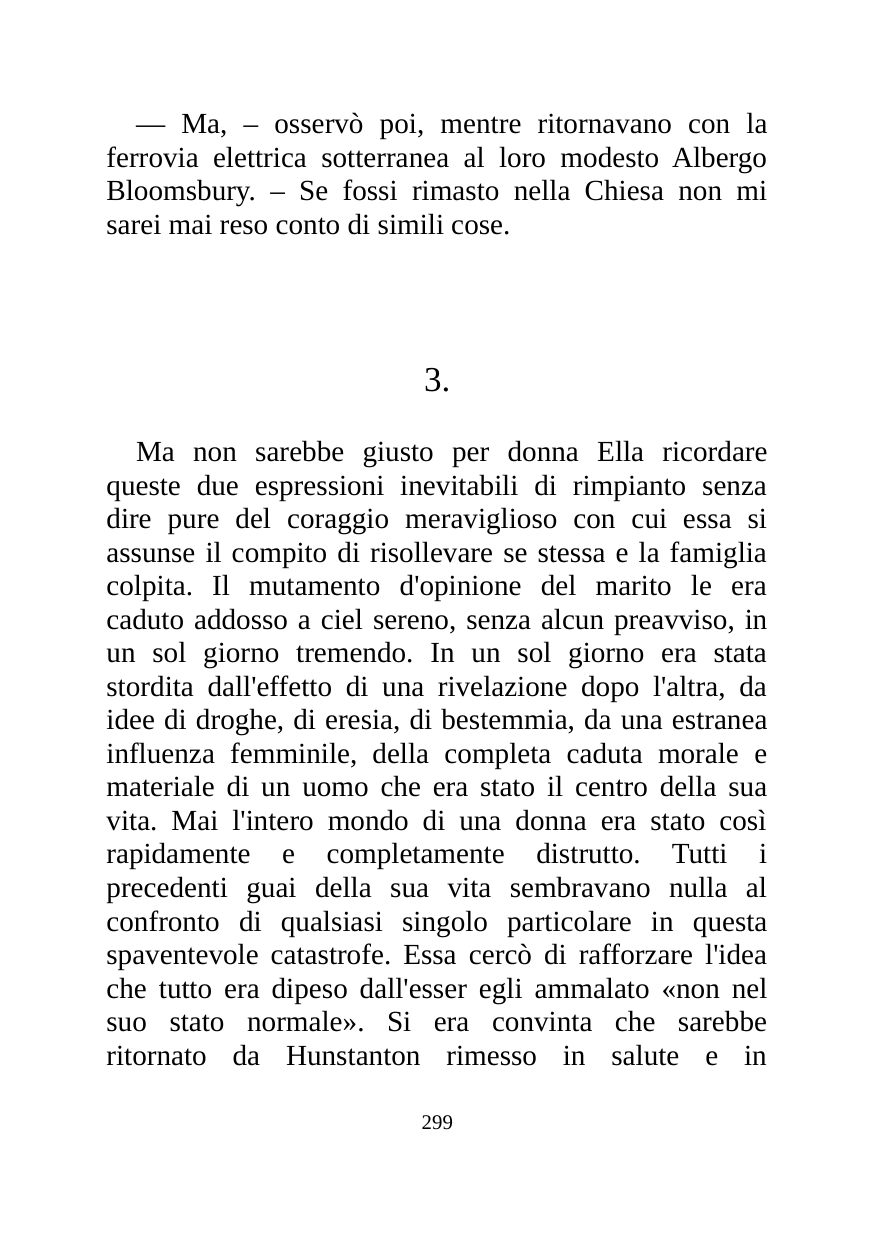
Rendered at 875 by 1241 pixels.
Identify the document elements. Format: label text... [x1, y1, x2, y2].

text Ma non sarebbe giusto per donna Ella ricordare queste due espressioni inevitabili di rimpianto senza dire pure del coraggio meraviglioso con cui essa si assunse il compito di risollevare se stessa e la famiglia colpita. Il mutamento d'opinione del marito le era caduto addosso a ciel sereno, senza alcun preavviso, in un sol giorno tremendo. In un sol giorno era stata stordita dall'effetto di una rivelazione dopo l'altra, da idee di droghe, di eresia, di bestemmia, da una estranea influenza femminile, della completa caduta morale e materiale di un uomo che era stato il centro della sua vita. Mai l'intero mondo di una donna era stato così rapidamente e completamente distrutto. Tutti i precedenti guai della sua vita sembravano nulla al confronto di qualsiasi singolo particolare in questa spaventevole catastrofe. Essa cercò di rafforzare l'idea che tutto era dipeso dall'esser egli ammalato «non nel suo stato normale». Si era convinta che sarebbe ritornato da Hunstanton rimesso in salute e in [106, 434, 768, 1071]
text — Ma, – osservò poi, mentre ritornavano con la ferrovia elettrica sotterranea al loro modesto Albergo Bloomsbury. – Se fossi rimasto nella Chiesa non mi sarei mai reso conto di simili cose. [106, 106, 768, 240]
subtitle 3. [106, 358, 768, 399]
